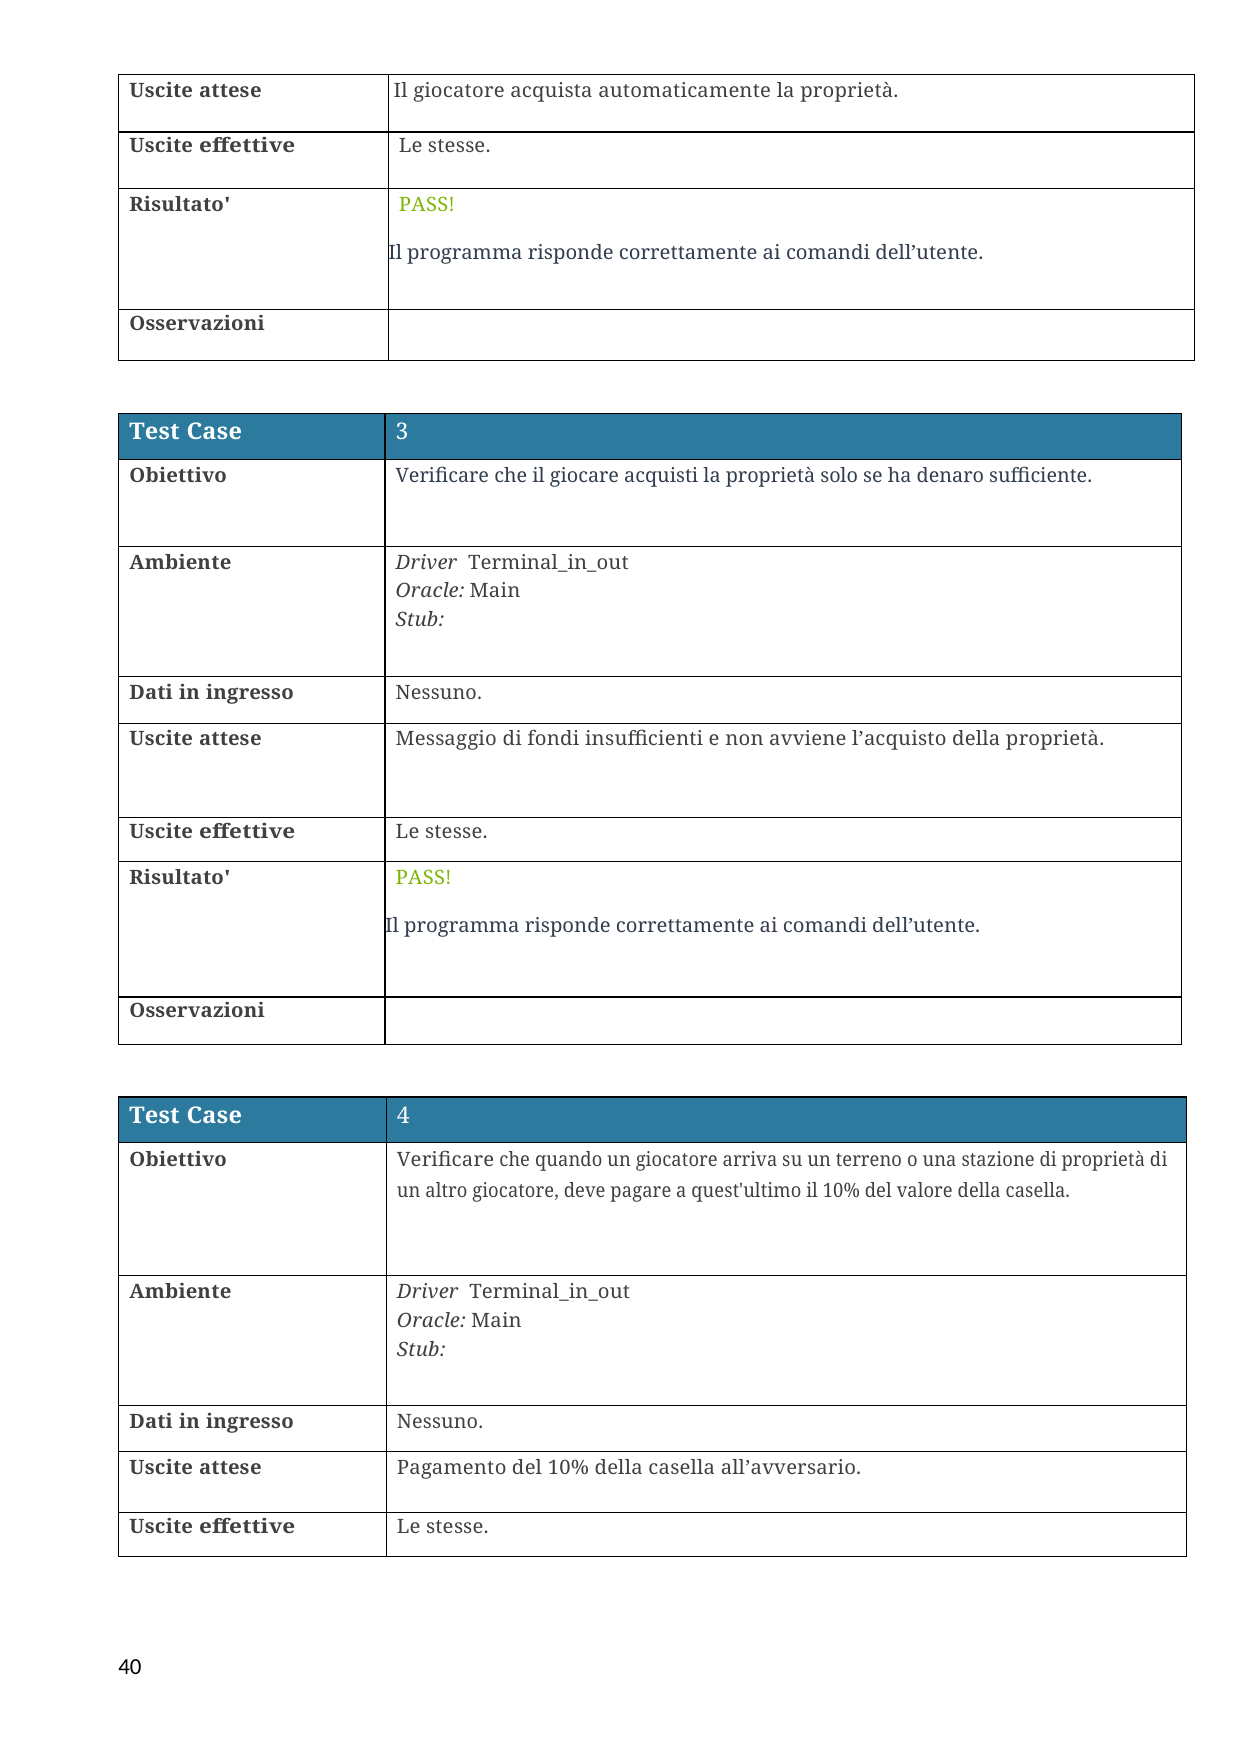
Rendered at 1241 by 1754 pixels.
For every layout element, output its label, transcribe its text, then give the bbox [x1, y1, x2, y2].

table_cell Risultato' [119, 189, 388, 309]
table_cell Pagamento del 10% della casella all’avversario. [387, 1452, 1186, 1512]
table_cell Obiettivo [119, 1143, 386, 1275]
table_cell Driver Terminal_in_out Oracle: Main Stub: [386, 547, 1181, 676]
table_cell Messaggio di fondi insufficienti e non avviene l’acquisto della proprietà. [386, 724, 1181, 817]
table_header Test Case [119, 1098, 386, 1142]
table_cell [389, 310, 1194, 360]
table_cell Uscite effettive [119, 1513, 386, 1556]
table_cell Uscite attese [119, 1452, 386, 1512]
table_cell Il giocatore acquista automaticamente la proprietà. [389, 75, 1194, 131]
table_cell PASS! Il programma risponde correttamente ai comandi dell’utente. [386, 862, 1181, 996]
table_cell [386, 998, 1181, 1043]
table_cell Uscite effettive [119, 133, 388, 188]
table_cell Ambiente [119, 1276, 386, 1405]
table_cell Le stesse. [389, 133, 1194, 188]
table_cell PASS! Il programma risponde correttamente ai comandi dell’utente. [389, 189, 1194, 309]
table_cell Uscite effettive [119, 818, 384, 861]
table_cell Ambiente [119, 547, 384, 676]
table_cell Osservazioni [119, 998, 384, 1043]
table_header 3 [386, 414, 1181, 459]
table_cell Driver Terminal_in_out Oracle: Main Stub: [387, 1276, 1186, 1405]
table_cell Dati in ingresso [119, 677, 384, 722]
table_cell Osservazioni [119, 310, 388, 360]
table_cell Le stesse. [387, 1513, 1186, 1556]
table_cell Uscite attese [119, 724, 384, 817]
table_cell Verificare che il giocare acquisti la proprietà solo se ha denaro sufficiente. [386, 460, 1181, 546]
table_cell Uscite attese [119, 75, 388, 131]
table_cell Dati in ingresso [119, 1406, 386, 1451]
table_cell Le stesse. [386, 818, 1181, 861]
table_cell Verificare che quando un giocatore arriva su un terreno o una stazione di proprietà di un altro giocatore, deve pagare a quest'ultimo il 10% del valore della casella. [387, 1143, 1186, 1275]
table_cell Risultato' [119, 862, 384, 996]
table_header 4 [387, 1098, 1186, 1142]
table_cell Nessuno. [387, 1406, 1186, 1451]
table_cell Nessuno. [386, 677, 1181, 722]
table_cell Obiettivo [119, 460, 384, 546]
table_header Test Case [119, 414, 384, 459]
